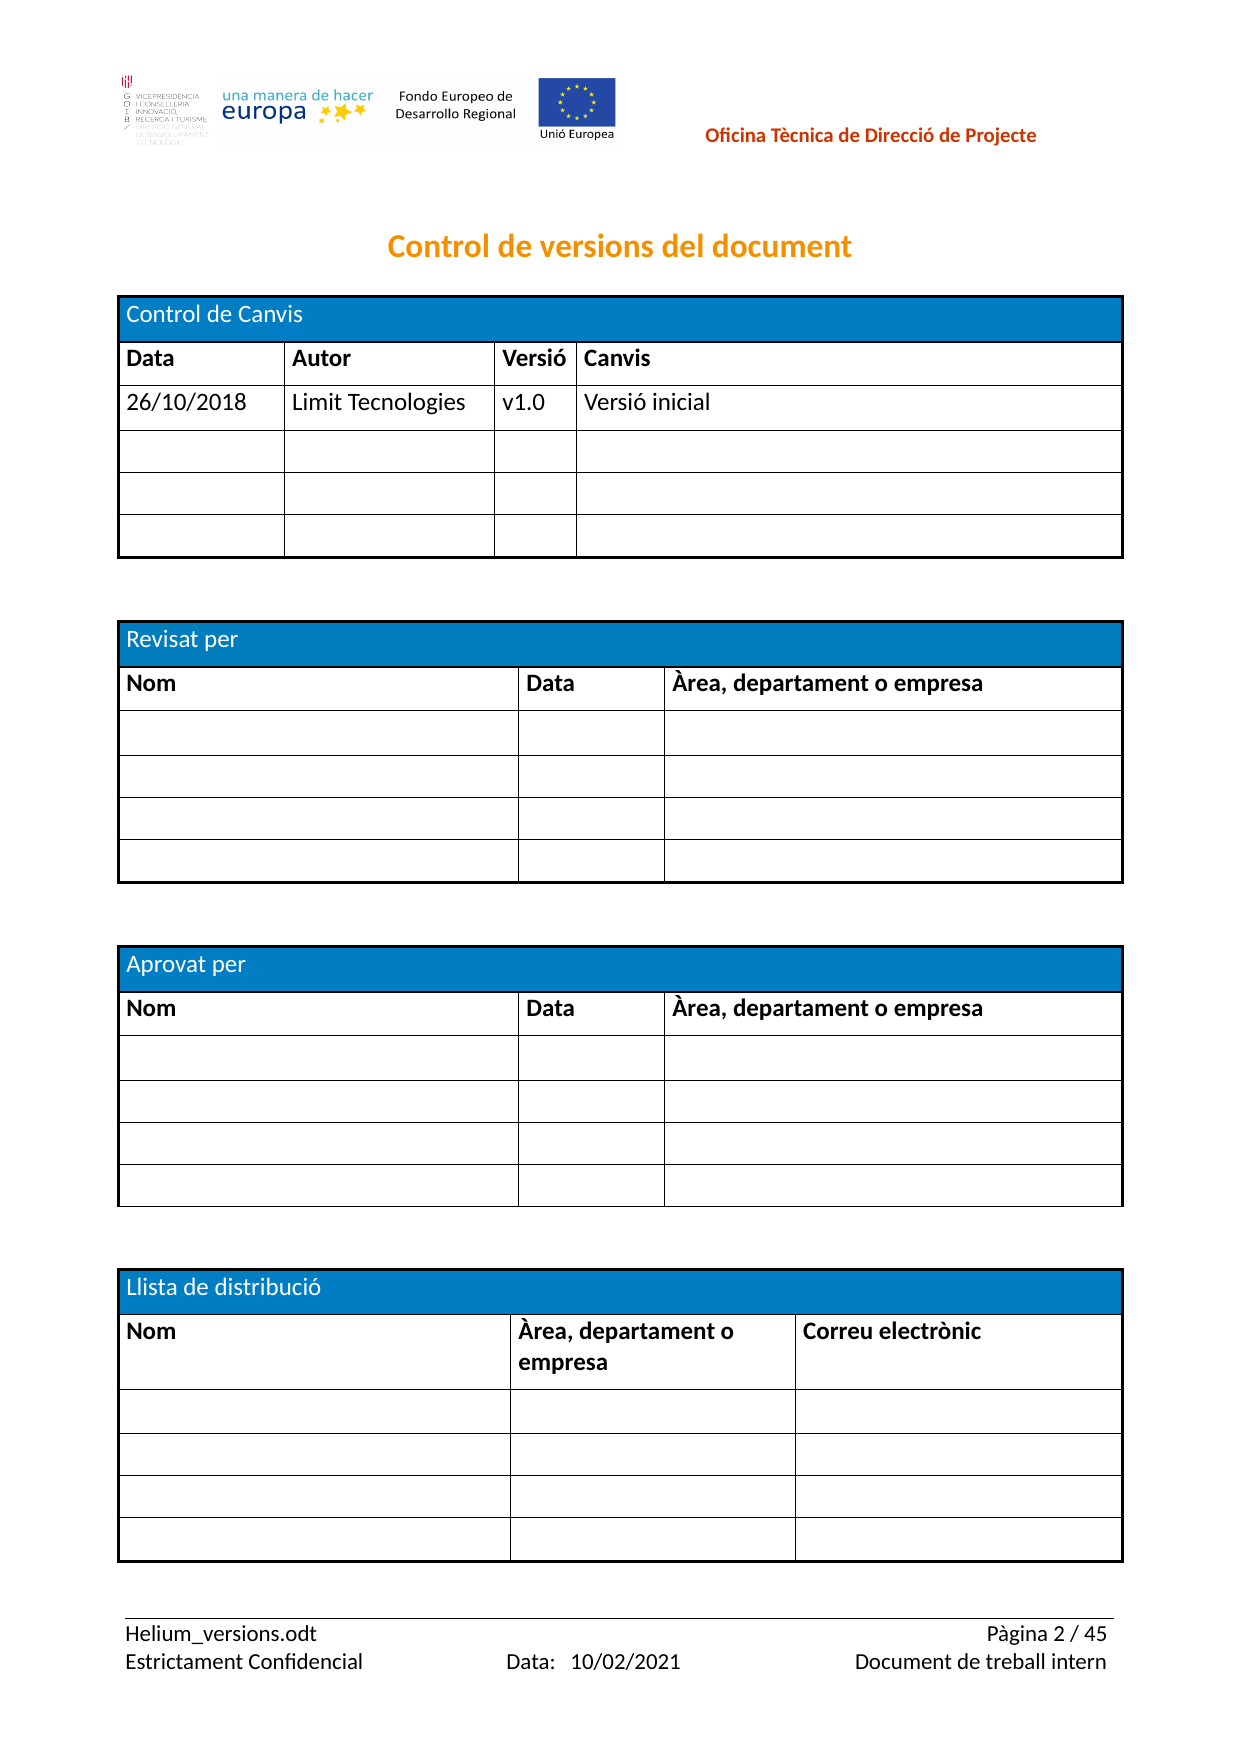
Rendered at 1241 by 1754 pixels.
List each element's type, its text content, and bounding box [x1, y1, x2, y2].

table_cell [120, 1476, 510, 1517]
table_cell [285, 473, 494, 514]
table_cell [519, 840, 664, 881]
table_cell [120, 473, 284, 514]
table_cell Versió inicial [577, 386, 1121, 429]
table_cell [665, 756, 1121, 797]
table_cell [120, 1081, 518, 1122]
table_cell [495, 431, 576, 472]
table_cell [519, 711, 664, 754]
picture [219, 73, 621, 147]
table_cell [577, 473, 1121, 514]
table_cell [519, 1036, 664, 1079]
table_cell [120, 1123, 518, 1164]
table_cell [120, 1036, 518, 1079]
table_cell [511, 1518, 795, 1559]
subtitle Control de versions del document [118, 225, 1122, 266]
table_cell [519, 1081, 664, 1122]
table_cell [285, 515, 494, 556]
table_cell [120, 431, 284, 472]
table_cell [577, 515, 1121, 556]
table_cell [665, 1036, 1121, 1079]
table_cell [665, 1165, 1121, 1206]
table_cell Àrea, departament o empresa [665, 668, 1121, 710]
table_cell Nom [120, 1315, 510, 1389]
table_header Control de Canvis [120, 298, 1121, 341]
table_cell Correu electrònic [796, 1315, 1121, 1389]
table_cell [796, 1390, 1121, 1433]
table_cell Data [120, 343, 284, 385]
table_cell v1.0 [495, 386, 576, 429]
table_cell [120, 798, 518, 839]
table_cell Versió [495, 343, 576, 385]
table_cell Data [519, 993, 664, 1035]
table_cell 26/10/2018 [120, 386, 284, 429]
table_cell Autor [285, 343, 494, 385]
table_cell [519, 756, 664, 797]
table_cell [120, 1434, 510, 1475]
table_cell [519, 798, 664, 839]
table_header Llista de distribució [120, 1271, 1121, 1314]
table_cell [120, 515, 284, 556]
table_cell [665, 1123, 1121, 1164]
table_cell [120, 1165, 518, 1206]
table_cell [796, 1476, 1121, 1517]
table_cell [665, 798, 1121, 839]
table_header Revisat per [120, 623, 1121, 666]
table_cell Àrea, departament o empresa [511, 1315, 795, 1389]
table_cell Limit Tecnologies [285, 386, 494, 429]
table_cell [796, 1518, 1121, 1559]
table_cell [665, 840, 1121, 881]
table_cell [120, 1390, 510, 1433]
table_cell [511, 1476, 795, 1517]
table_cell [120, 1518, 510, 1559]
table_cell [285, 431, 494, 472]
table_cell [665, 1081, 1121, 1122]
table_cell [120, 756, 518, 797]
table_cell Nom [120, 668, 518, 710]
table_cell [511, 1390, 795, 1433]
table_cell [511, 1434, 795, 1475]
table_cell [796, 1434, 1121, 1475]
table_cell Canvis [577, 343, 1121, 385]
table_cell [120, 711, 518, 754]
table_cell Data [519, 668, 664, 710]
table_cell [519, 1165, 664, 1206]
table_cell [577, 431, 1121, 472]
table_cell [120, 840, 518, 881]
table_cell [495, 473, 576, 514]
table_cell [665, 711, 1121, 754]
table_header Aprovat per [120, 948, 1121, 991]
picture [118, 73, 213, 147]
table_cell Àrea, departament o empresa [665, 993, 1121, 1035]
table_cell Nom [120, 993, 518, 1035]
table_cell [495, 515, 576, 556]
table_cell [519, 1123, 664, 1164]
